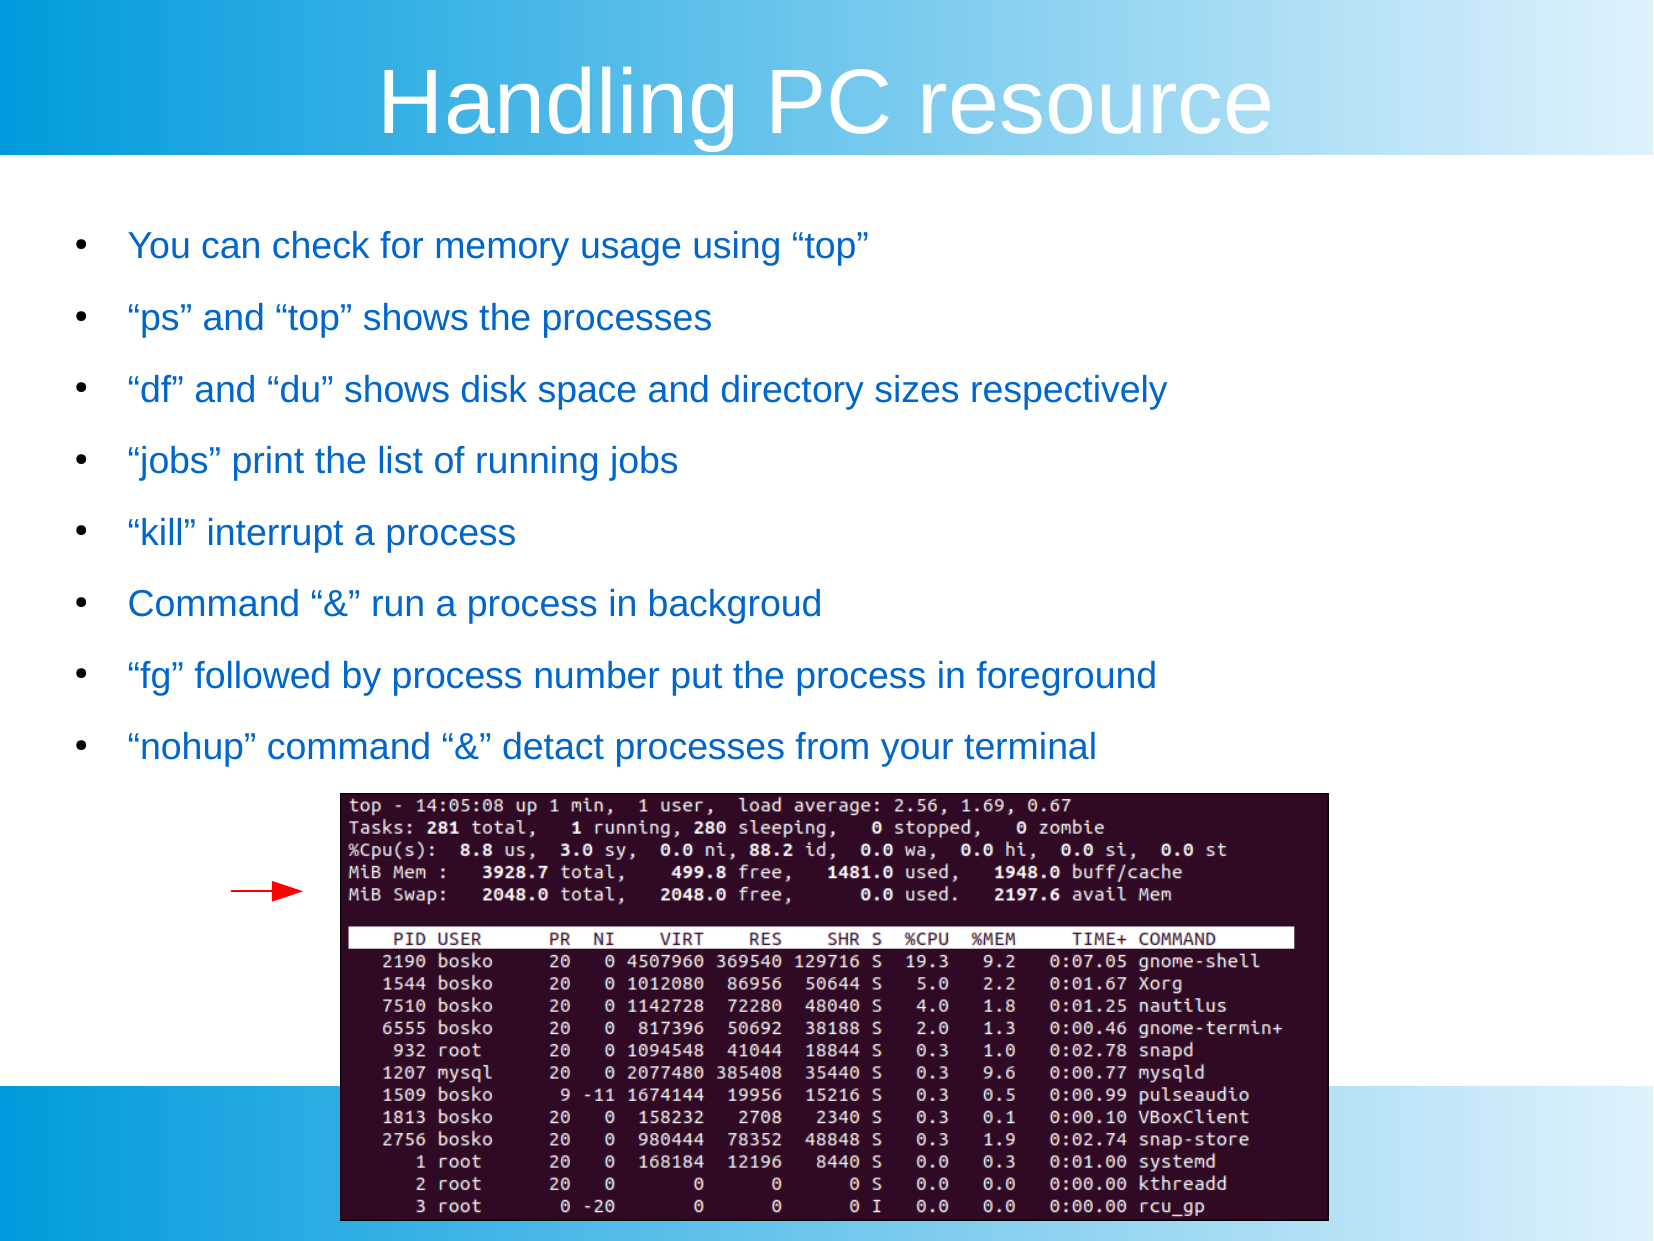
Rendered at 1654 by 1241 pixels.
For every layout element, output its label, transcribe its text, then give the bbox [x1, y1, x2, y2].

picture [340, 793, 1329, 1221]
title Handling PC resource [82, 49, 1571, 155]
list You can check for memory usage using “top” “ps” and “top” shows the processes “df” and “du” shows disk space and directory sizes respectively “jobs” print the list of running jobs “kill” interrupt a process Command “&” run a process in backgroud “fg” followed by process number put the process in foreground “nohup” command “&” detact processes from your terminal [56, 225, 1546, 708]
